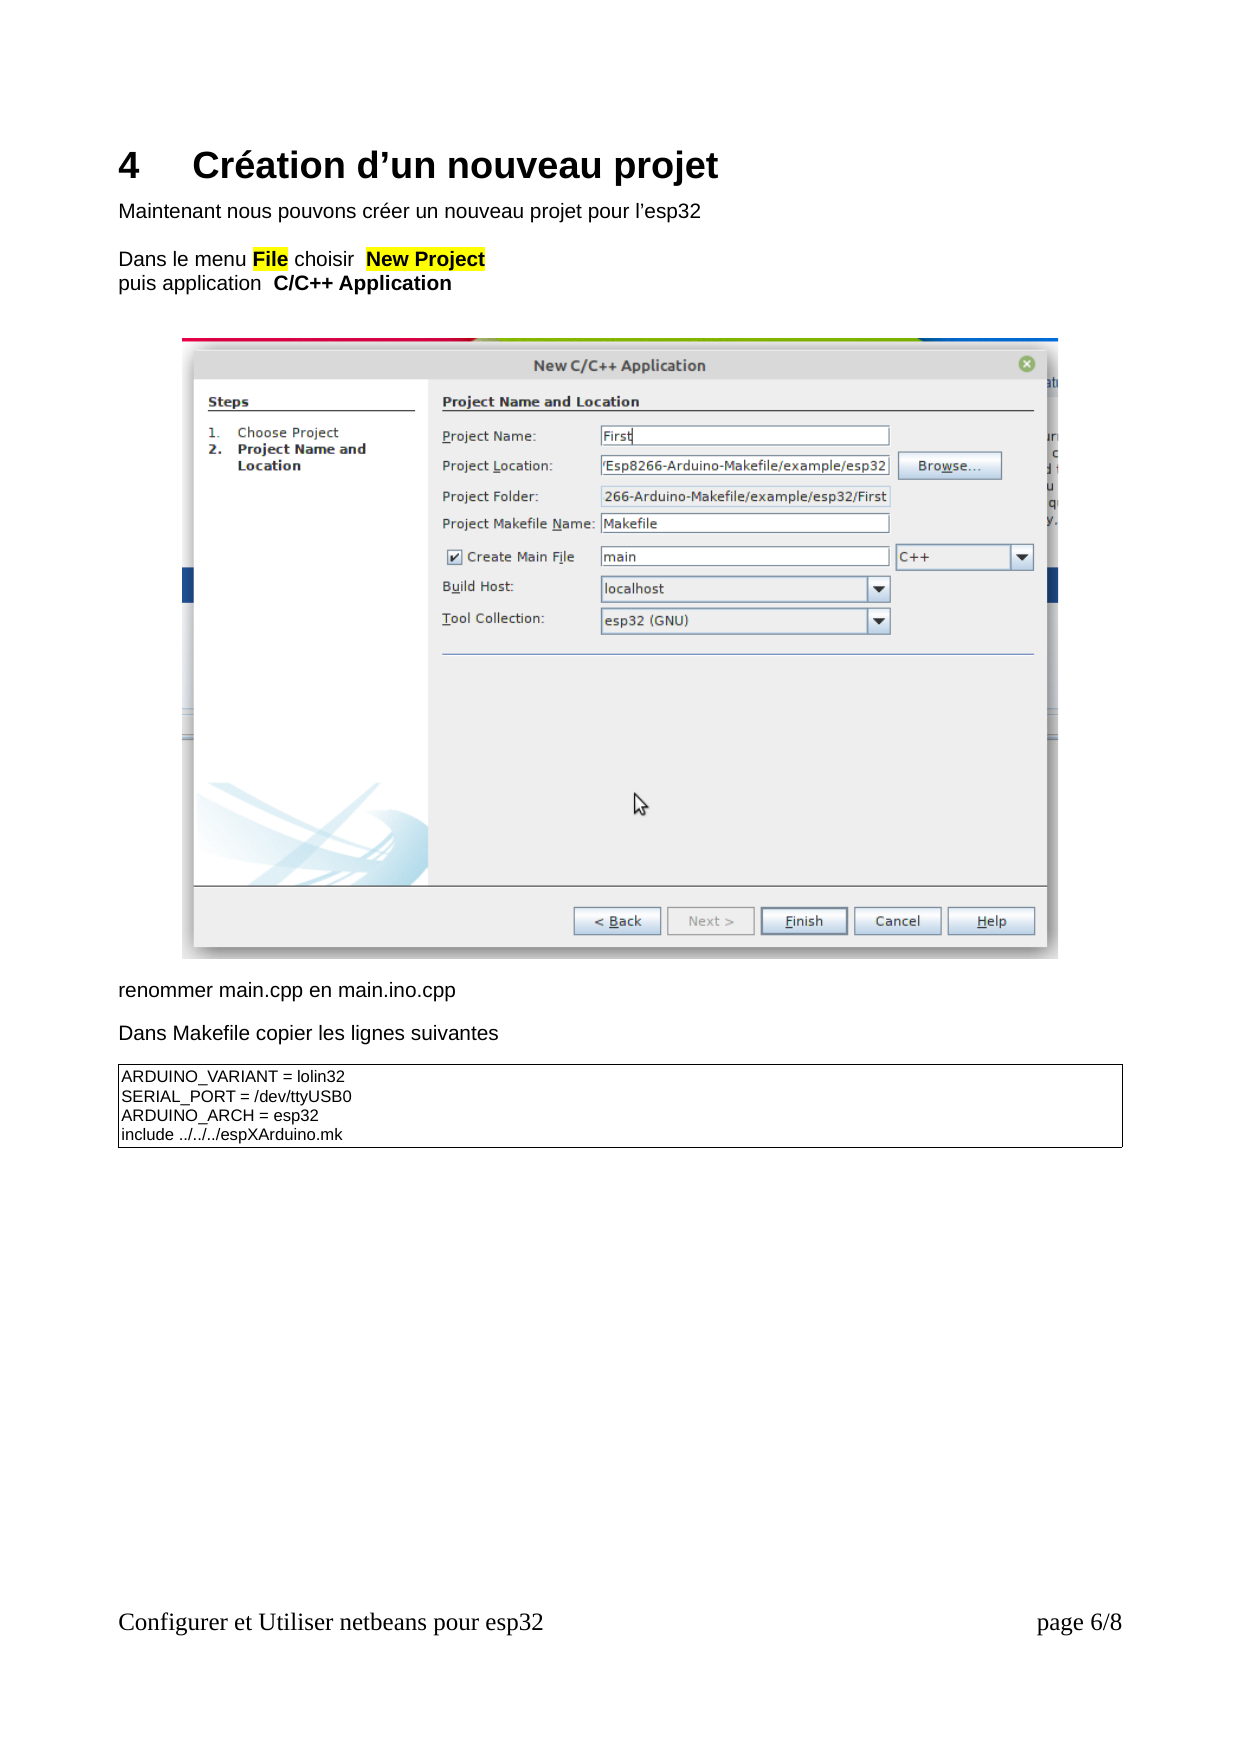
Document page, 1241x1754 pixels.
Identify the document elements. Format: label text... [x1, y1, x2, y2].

text ARDUINO_VARIANT = lolin32 [119, 1065, 1122, 1083]
text Dans Makefile copier les lignes suivantes [118, 1021, 1122, 1045]
text Maintenant nous pouvons créer un nouveau projet pour l’esp32 [118, 199, 1122, 223]
text SERIAL_PORT = /dev/ttyUSB0 [119, 1083, 1122, 1103]
subtitle Création d’un nouveau projet [118, 143, 1122, 187]
text puis application C/C++ Application [118, 271, 1122, 295]
picture [182, 338, 1059, 959]
text ARDUINO_ARCH = esp32 [119, 1103, 1122, 1122]
text include ../../../espXArduino.mk [119, 1122, 1122, 1147]
text renommer main.cpp en main.ino.cpp [118, 978, 1122, 1002]
text Dans le menu File choisir New Project [118, 247, 1122, 271]
